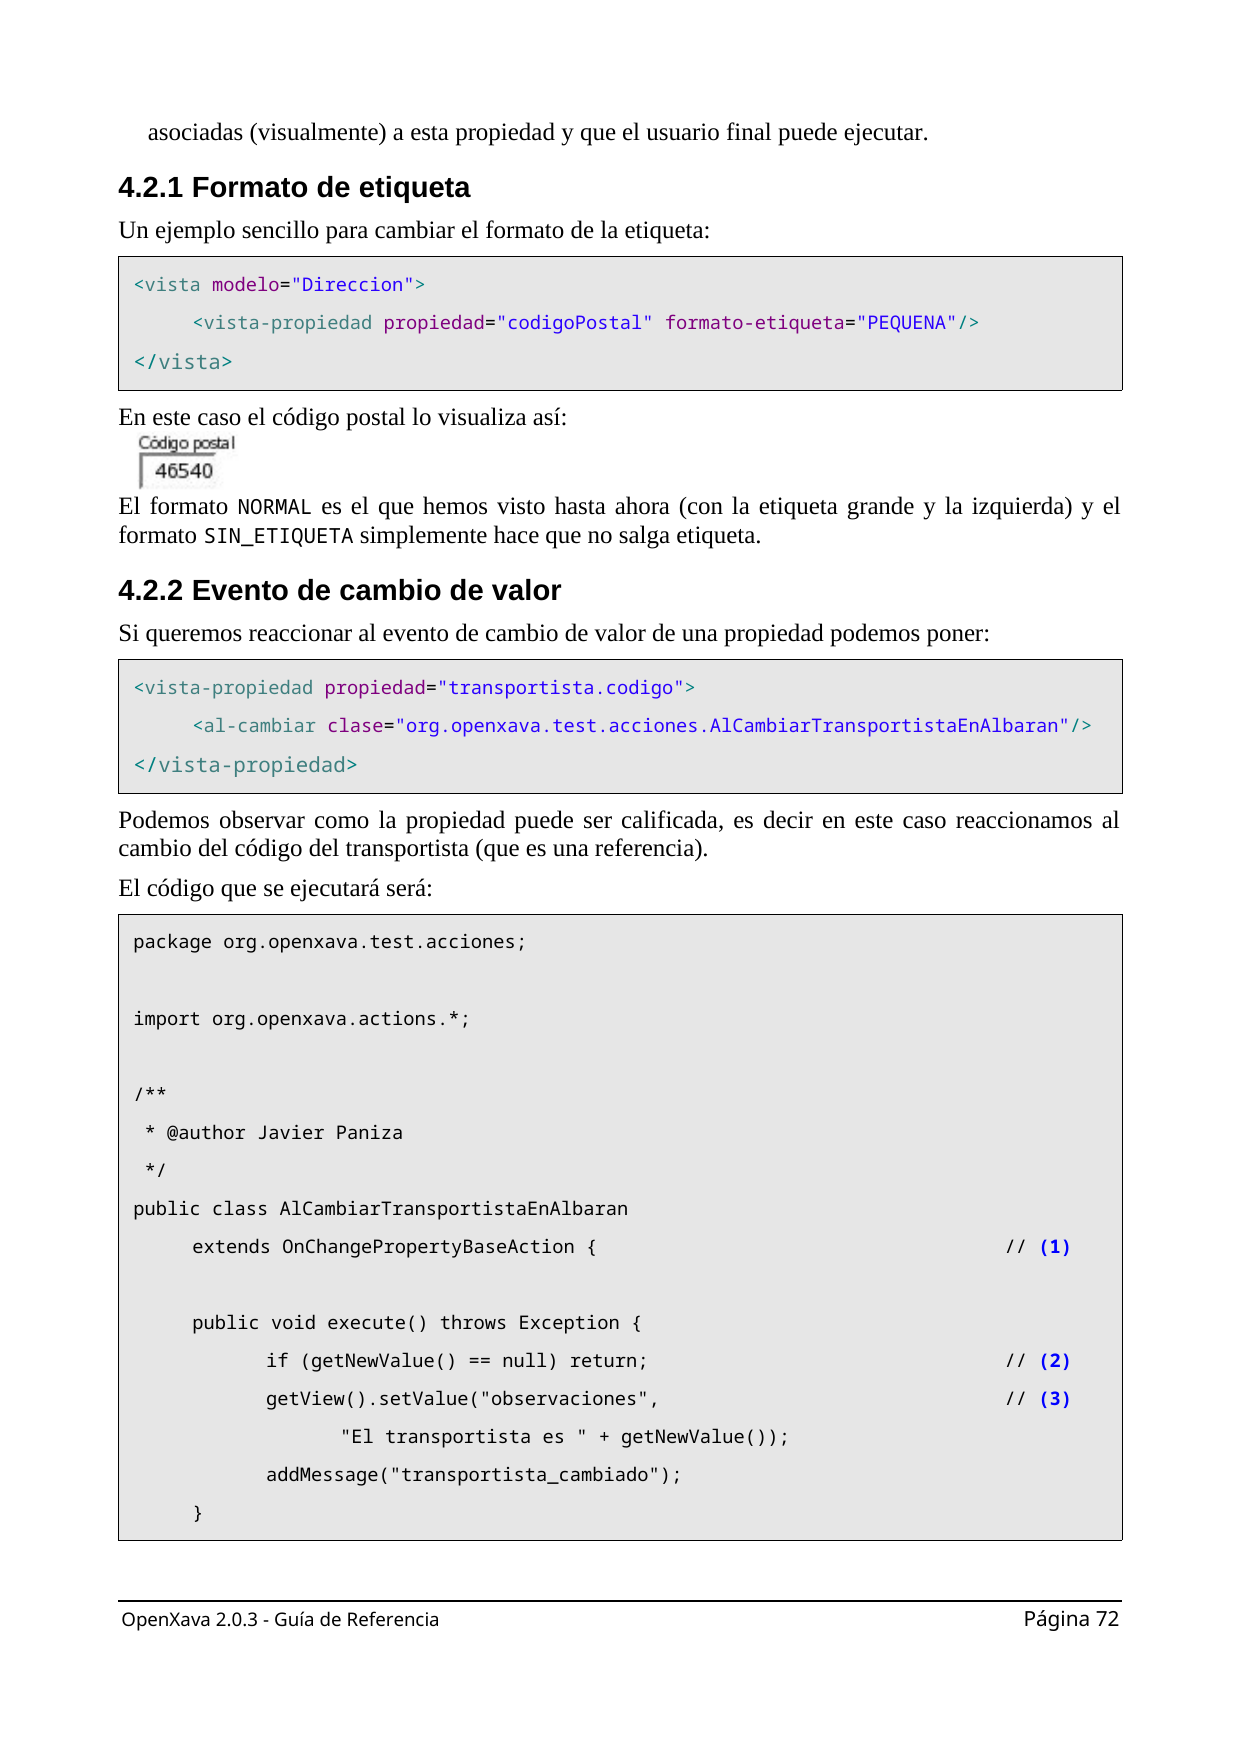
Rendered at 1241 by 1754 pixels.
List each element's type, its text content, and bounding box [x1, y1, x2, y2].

text public class AlCambiarTransportistaEnAlbaran [119, 1180, 1122, 1218]
text </vista> [119, 332, 1122, 390]
text "El transportista es " + getNewValue()); [119, 1408, 1122, 1446]
text import org.openxava.actions.*; [119, 990, 1122, 1028]
text <al-cambiar clase="org.openxava.test.acciones.AlCambiarTransportistaEnAlbaran"/> [119, 697, 1122, 735]
text extends OnChangePropertyBaseAction { // (1) [119, 1218, 1122, 1256]
text Podemos observar como la propiedad puede ser calificada, es decir en este caso reaccionamos al cambio del código del transportista (que es una referencia). [118, 806, 1122, 861]
text <vista modelo="Direccion"> [119, 257, 1122, 294]
text public void execute() throws Exception { [119, 1294, 1122, 1332]
text if (getNewValue() == null) return; // (2) [119, 1332, 1122, 1370]
text * @author Javier Paniza [119, 1104, 1122, 1142]
subtitle Formato de etiqueta [118, 171, 1122, 203]
text Un ejemplo sencillo para cambiar el formato de la etiqueta: [118, 216, 1122, 244]
list asociadas (visualmente) a esta propiedad y que el usuario final puede ejecutar. [118, 118, 1122, 146]
text </vista-propiedad> [119, 735, 1122, 793]
text Si queremos reaccionar al evento de cambio de valor de una propiedad podemos poner: [118, 619, 1122, 647]
subtitle Evento de cambio de valor [118, 574, 1122, 607]
text /** [119, 1066, 1122, 1104]
text El código que se ejecutará será: [118, 874, 1122, 902]
text <vista-propiedad propiedad="transportista.codigo"> [119, 660, 1122, 697]
text El formato NORMAL es el que hemos visto hasta ahora (con la etiqueta grande y la izquierda) y el formato SIN_ETIQUETA simplemente hace que no salga etiqueta. [118, 493, 1122, 549]
text getView().setValue("observaciones", // (3) [119, 1370, 1122, 1408]
text En este caso el código postal lo visualiza así: [118, 403, 1122, 431]
text package org.openxava.test.acciones; [119, 915, 1122, 952]
picture [136, 431, 240, 493]
text addMessage("transportista_cambiado"); [119, 1446, 1122, 1484]
text <vista-propiedad propiedad="codigoPostal" formato-etiqueta="PEQUENA"/> [119, 294, 1122, 332]
text */ [119, 1142, 1122, 1180]
text } [119, 1484, 1122, 1540]
